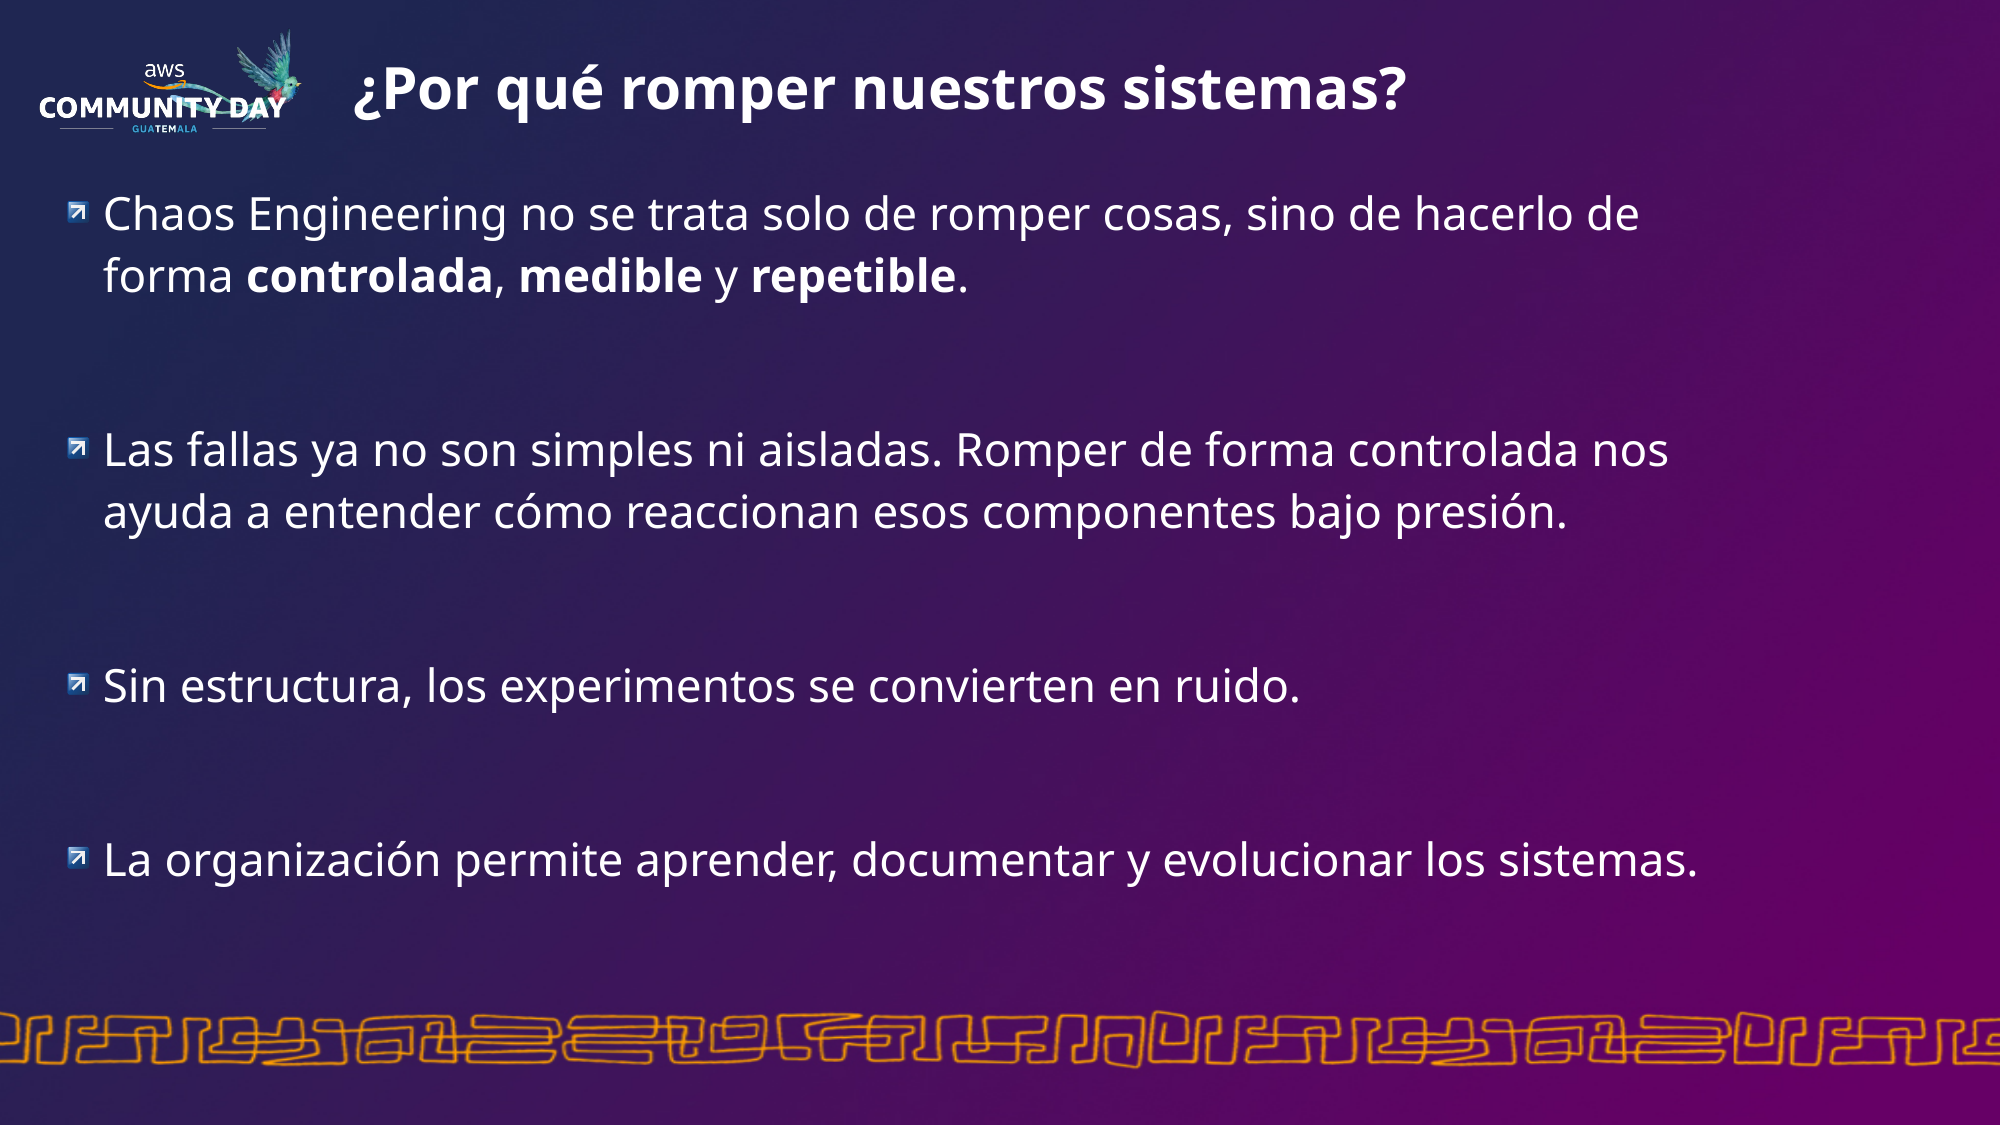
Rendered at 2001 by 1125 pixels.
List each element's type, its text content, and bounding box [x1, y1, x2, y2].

text_box ¿Por qué romper nuestros sistemas? [353, 59, 1999, 123]
picture [0, 0, 2000, 1125]
text_box Chaos Engineering no se trata solo de romper cosas, sino de hacerlo de forma controlada, medible y repetible. Las fallas ya no son simples ni aisladas. Romper de forma controlada nos ayuda a entender cómo reaccionan esos componentes bajo presión. Sin estructura, los experimentos se convierten en ruido. La organización permite aprender, documentar y evolucionar los sistemas. [67, 177, 1772, 973]
